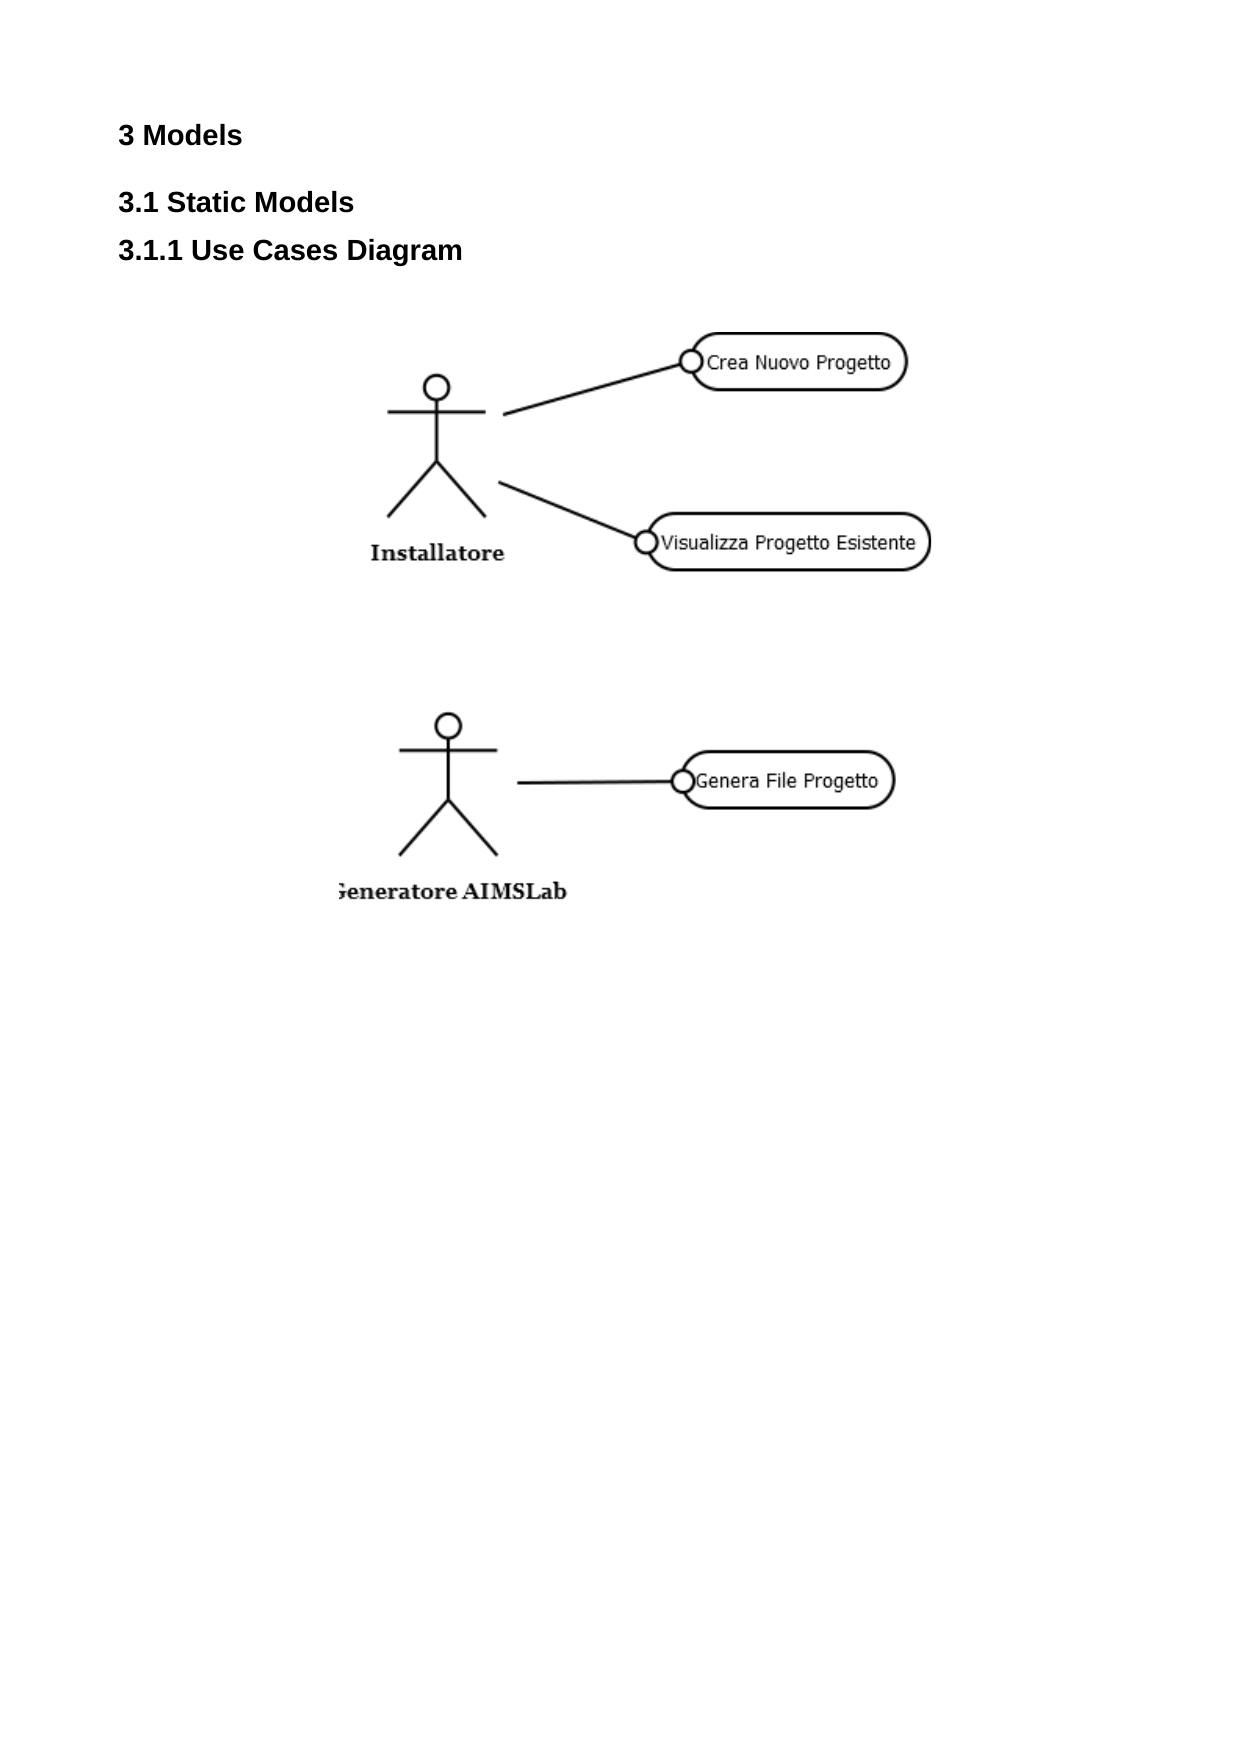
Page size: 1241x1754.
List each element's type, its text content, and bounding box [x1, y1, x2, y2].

subtitle 3.1 Static Models [118, 185, 1122, 218]
subtitle 3 Models [118, 118, 1122, 152]
subtitle 3.1.1 Use Cases Diagram [118, 233, 1122, 267]
